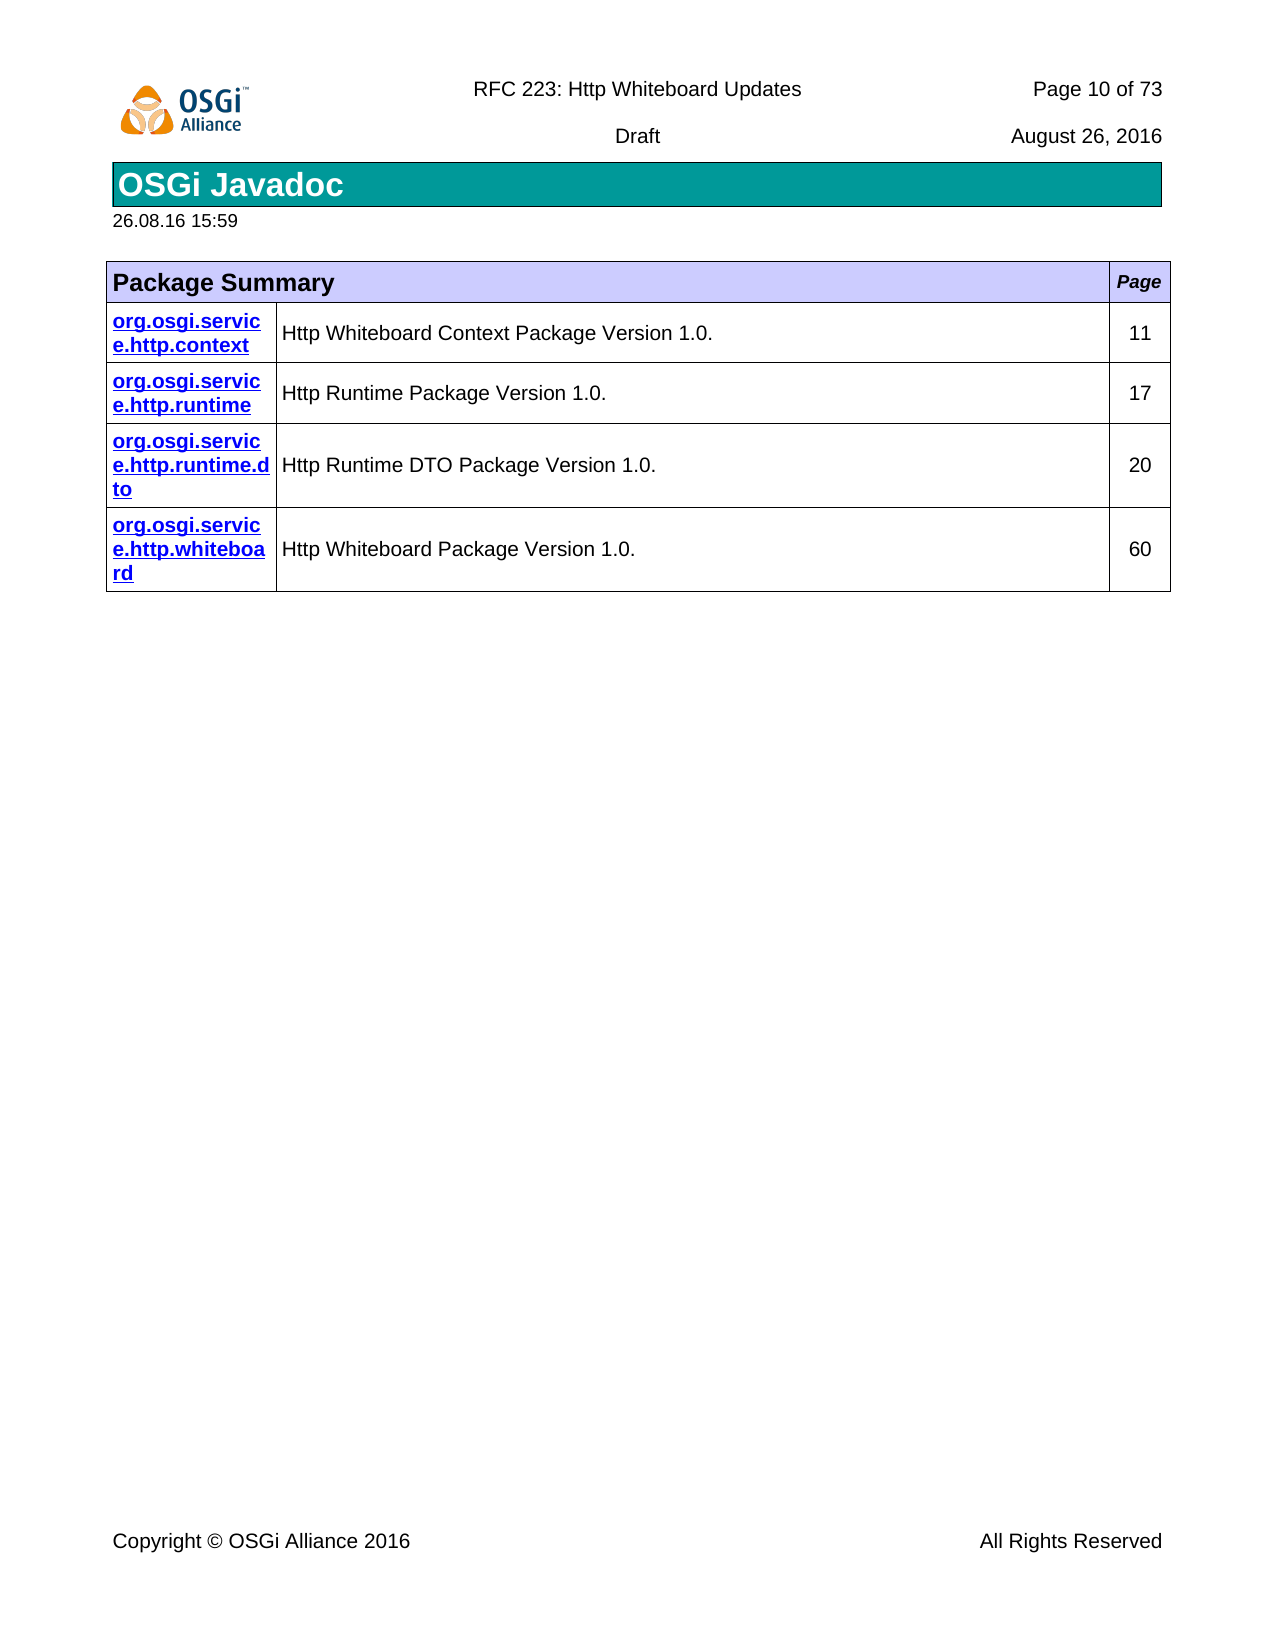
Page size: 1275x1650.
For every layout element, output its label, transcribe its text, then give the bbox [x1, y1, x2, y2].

table_cell 20 [1110, 424, 1170, 507]
text 26.08.16 15:59 [112, 210, 1162, 232]
table_cell org.osgi.service.http.context [107, 303, 276, 362]
picture [113, 78, 257, 142]
table_cell Http Runtime Package Version 1.0. [277, 363, 1109, 422]
table_cell 11 [1110, 303, 1170, 362]
table_cell org.osgi.service.http.whiteboard [107, 508, 276, 591]
table_cell Http Runtime DTO Package Version 1.0. [277, 424, 1109, 507]
table_cell org.osgi.service.http.runtime [107, 363, 276, 422]
table_cell Http Whiteboard Package Version 1.0. [277, 508, 1109, 591]
table_header Page [1110, 262, 1170, 302]
subtitle OSGi Javadoc [114, 163, 1161, 206]
table_cell 62 [1110, 508, 1170, 591]
table_header Package Summary [107, 262, 1109, 302]
table_cell org.osgi.service.http.runtime.dto [107, 424, 276, 507]
table_cell Http Whiteboard Context Package Version 1.0. [277, 303, 1109, 362]
table_cell 17 [1110, 363, 1170, 422]
